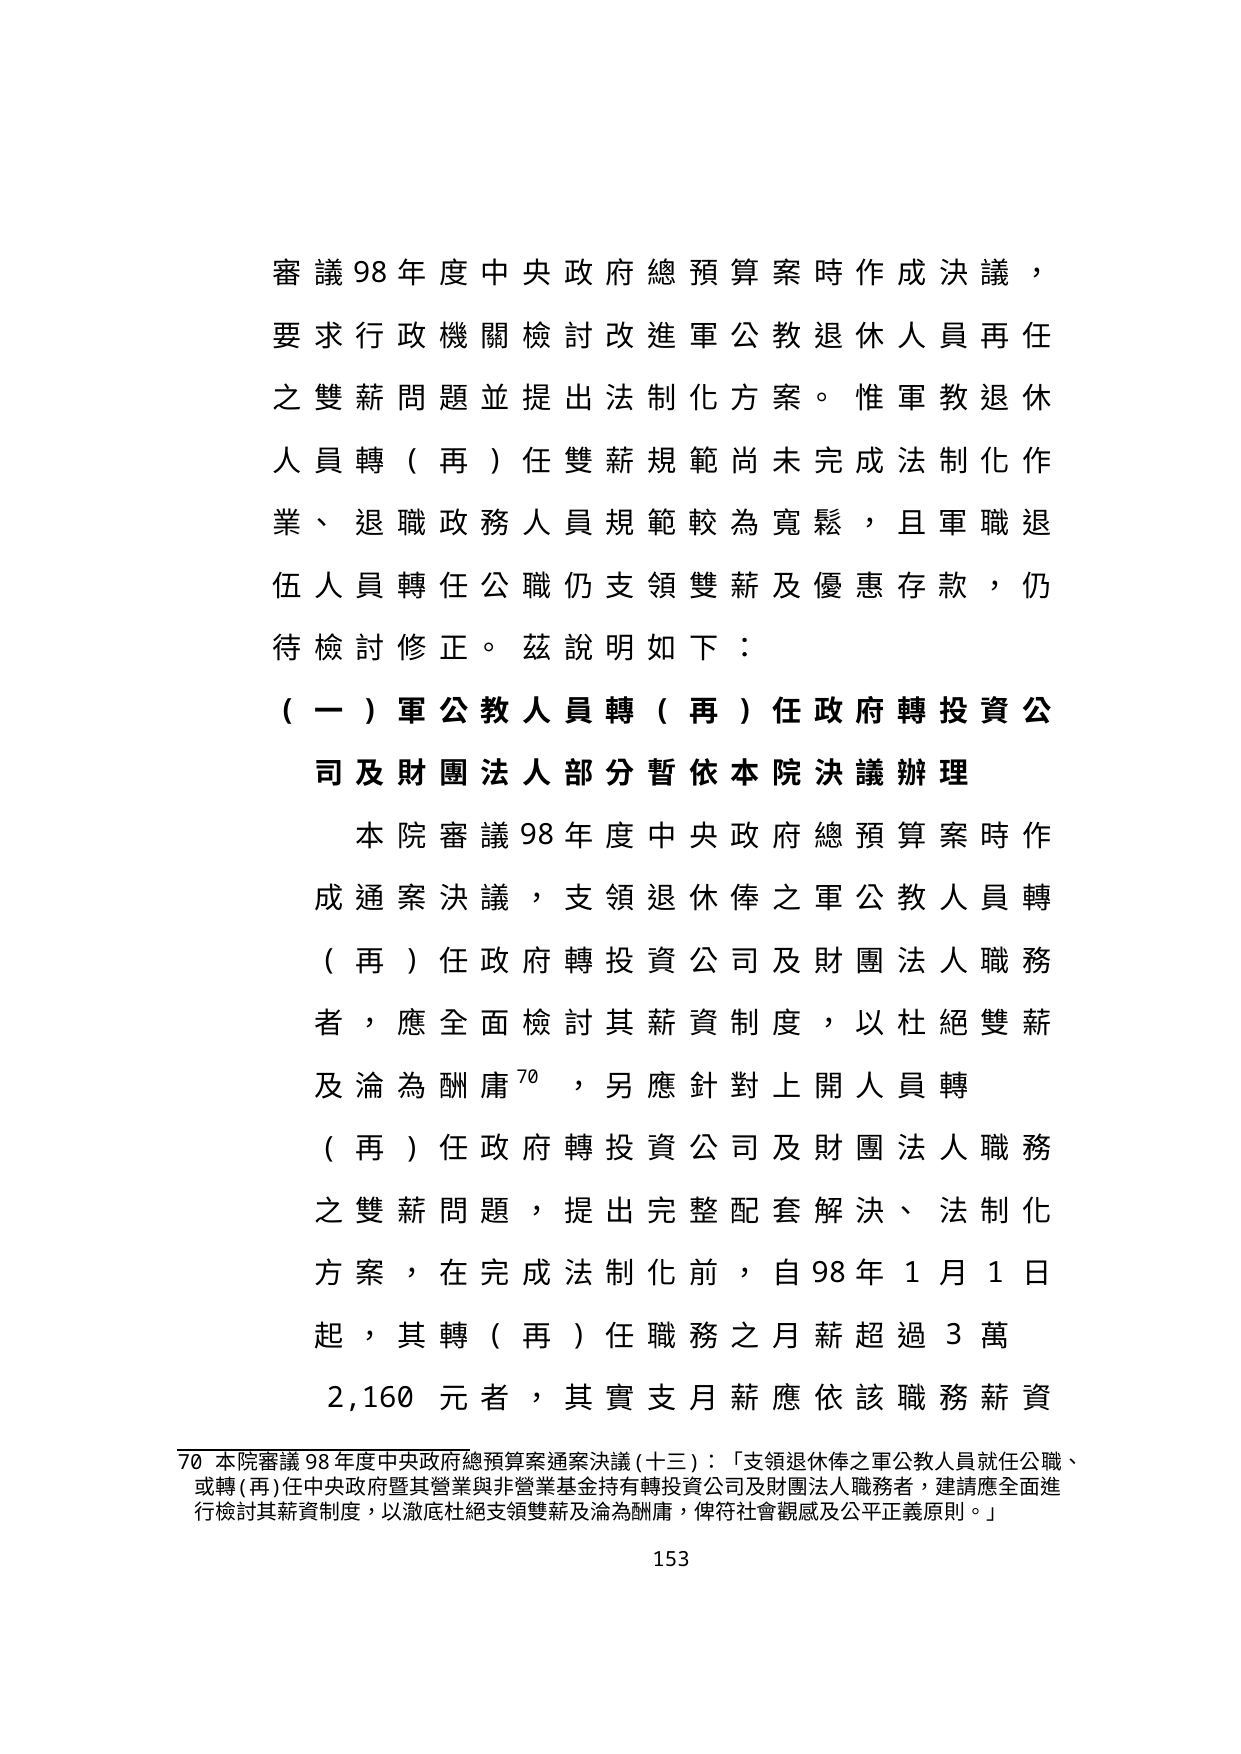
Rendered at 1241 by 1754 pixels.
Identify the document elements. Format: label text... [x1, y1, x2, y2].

text 本院審議98年度中央政府總預算案通案決議(十三)：「支領退休俸之軍公教人員就任公職、或轉(再)任中央政府暨其營業與非營業基金持有轉投資公司及財團法人職務者，建請應全面進行檢討其薪資制度，以澈底杜絕支領雙薪及淪為酬庸，俾符社會觀感及公平正義原則。」 [177, 1450, 1063, 1525]
text 審議98年度中央政府總預算案時作成決議，要求行政機關檢討改進軍公教退休人員再任之雙薪問題並提出法制化方案。惟軍教退休人員轉(再)任雙薪規範尚未完成法制化作業、退職政務人員規範較為寬鬆，且軍職退伍人員轉任公職仍支領雙薪及優惠存款，仍待檢討修正。茲說明如下： [242, 229, 1058, 667]
text 本院審議98年度中央政府總預算案時作成通案決議，支領退休俸之軍公教人員轉(再)任政府轉投資公司及財團法人職務者，應全面檢討其薪資制度，以杜絕雙薪及淪為酬庸，另應針對上開人員轉(再)任政府轉投資公司及財團法人職務之雙薪問題，提出完整配套解決、法制化方案，在完成法制化前，自98年1月1日起，其轉(再)任職務之月薪超過3萬2,160元者，其實支月薪應依該職務薪資 [271, 792, 1058, 1417]
text (一)軍公教人員轉(再)任政府轉投資公司及財團法人部分暫依本院決議辦理 [242, 667, 1058, 792]
